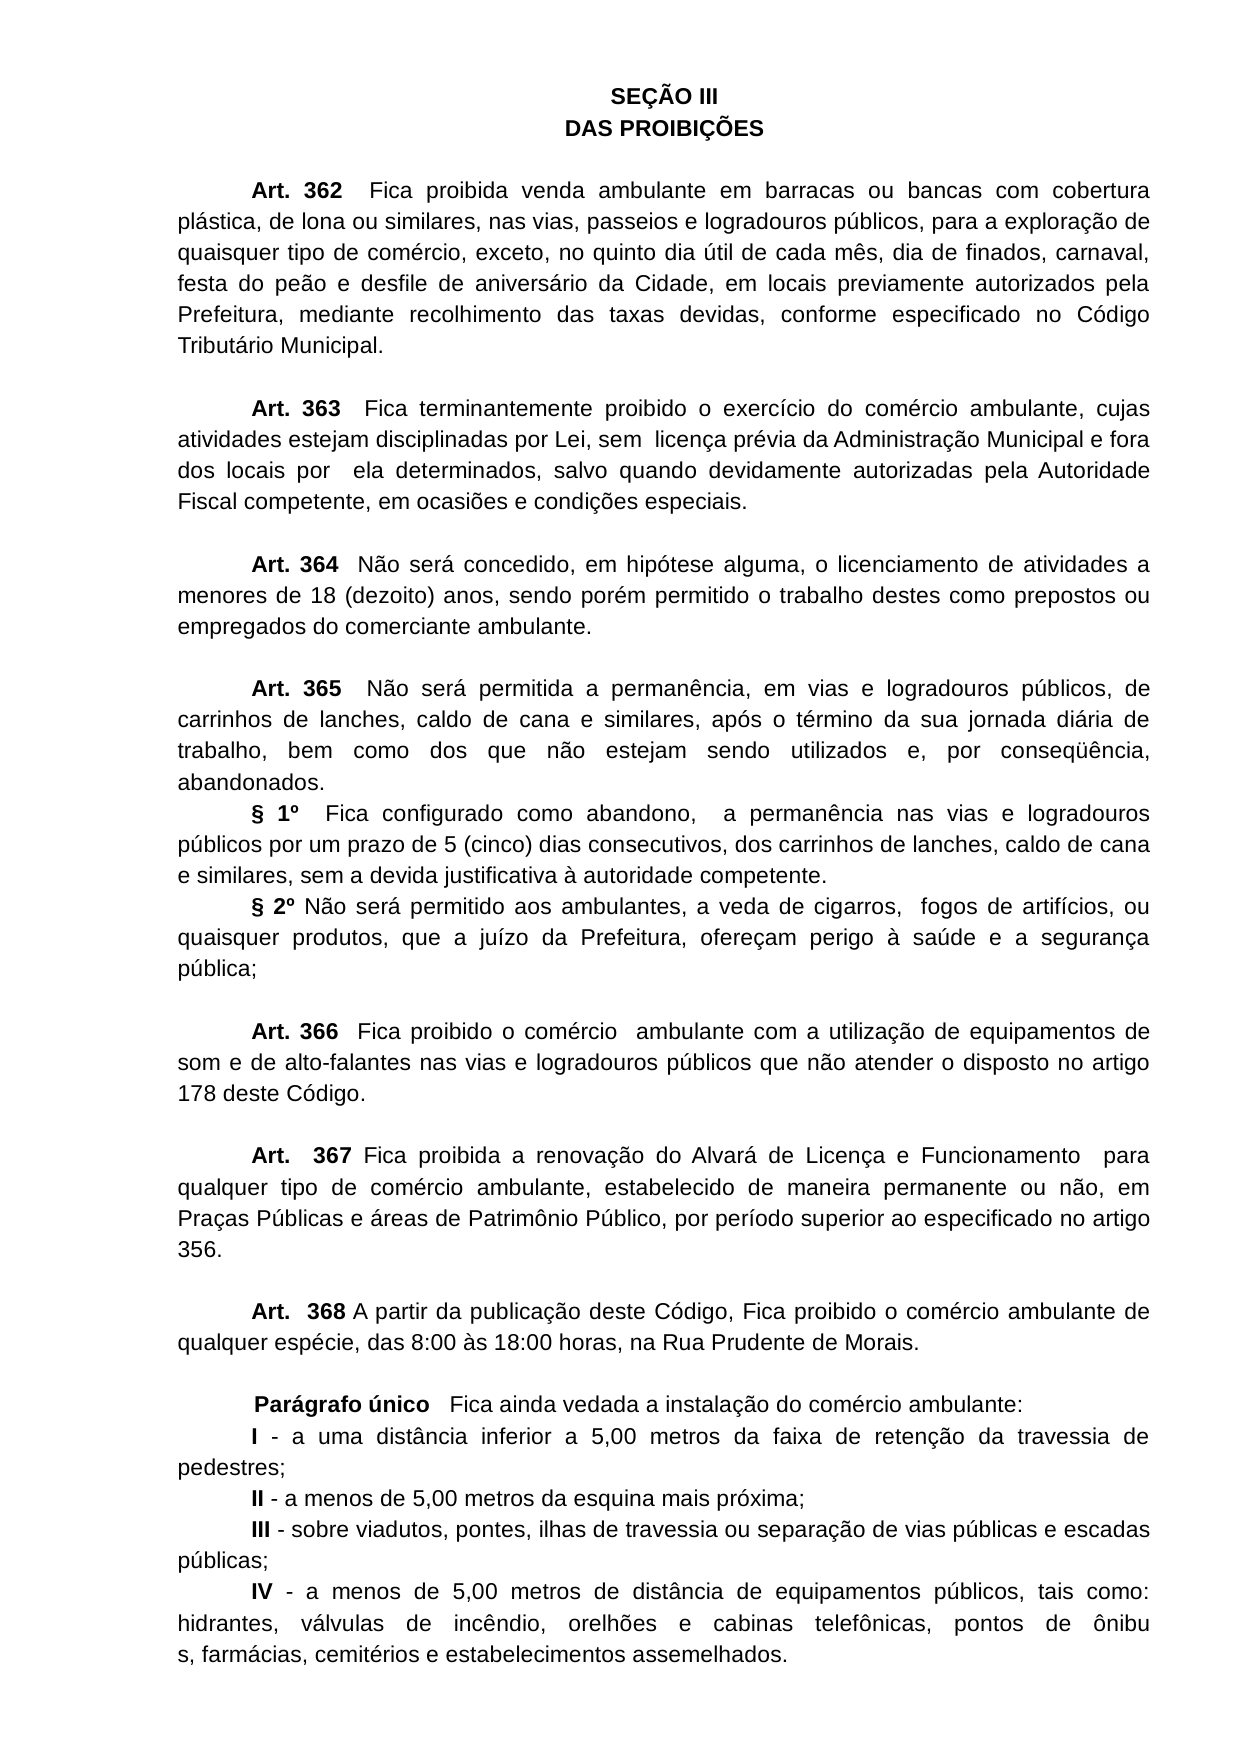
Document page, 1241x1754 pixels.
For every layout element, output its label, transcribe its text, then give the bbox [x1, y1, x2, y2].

text IV - a menos de 5,00 metros de distância de equipamentos públicos, tais como: hidrantes, válvulas de incêndio, orelhões e cabinas telefônicas, pontos de ônibu s, farmácias, cemitérios e estabelecimentos assemelhados. [177, 1578, 1152, 1667]
text Art. 365 Não será permitida a permanência, em vias e logradouros públicos, de carrinhos de lanches, caldo de cana e similares, após o término da sua jornada diária de trabalho, bem como dos que não estejam sendo utilizados e, por conseqüência, abandonados. [177, 674, 1152, 795]
text II - a menos de 5,00 metros da esquina mais próxima; [177, 1484, 1152, 1511]
text § 2º Não será permitido aos ambulantes, a veda de cigarros, fogos de artifícios, ou quaisquer produtos, que a juízo da Prefeitura, ofereçam perigo à saúde e a segurança pública; [177, 892, 1152, 982]
text DAS PROIBIÇÕES [177, 114, 1152, 141]
text Art. 363 Fica terminantemente proibido o exercício do comércio ambulante, cujas atividades estejam disciplinadas por Lei, sem licença prévia da Administração Municipal e fora dos locais por ela determinados, salvo quando devidamente autorizadas pela Autoridade Fiscal competente, em ocasiões e condições especiais. [177, 394, 1152, 515]
text Art. 366 Fica proibido o comércio ambulante com a utilização de equipamentos de som e de alto-falantes nas vias e logradouros públicos que não atender o disposto no artigo 178 deste Código. [177, 1017, 1152, 1106]
text Art. 367 Fica proibida a renovação do Alvará de Licença e Funcionamento para qualquer tipo de comércio ambulante, estabelecido de maneira permanente ou não, em Praças Públicas e áreas de Patrimônio Público, por período superior ao especificado no artigo 356. [177, 1142, 1152, 1262]
text SEÇÃO III [177, 83, 1152, 110]
text III - sobre viadutos, pontes, ilhas de travessia ou separação de vias públicas e escadas públicas; [177, 1515, 1152, 1574]
text Art. 368 A partir da publicação deste Código, Fica proibido o comércio ambulante de qualquer espécie, das 8:00 às 18:00 horas, na Rua Prudente de Morais. [177, 1297, 1152, 1356]
text I - a uma distância inferior a 5,00 metros da faixa de retenção da travessia de pedestres; [177, 1422, 1152, 1480]
text Art. 362 Fica proibida venda ambulante em barracas ou bancas com cobertura plástica, de lona ou similares, nas vias, passeios e logradouros públicos, para a exploração de quaisquer tipo de comércio, exceto, no quinto dia útil de cada mês, dia de finados, carnaval, festa do peão e desfile de aniversário da Cidade, em locais previamente autorizados pela Prefeitura, mediante recolhimento das taxas devidas, conforme especificado no Código Tributário Municipal. [177, 176, 1152, 359]
text Parágrafo único Fica ainda vedada a instalação do comércio ambulante: [177, 1391, 1152, 1418]
text Art. 364 Não será concedido, em hipótese alguma, o licenciamento de atividades a menores de 18 (dezoito) anos, sendo porém permitido o trabalho destes como prepostos ou empregados do comerciante ambulante. [177, 550, 1152, 639]
text § 1º Fica configurado como abandono, a permanência nas vias e logradouros públicos por um prazo de 5 (cinco) dias consecutivos, dos carrinhos de lanches, caldo de cana e similares, sem a devida justificativa à autoridade competente. [177, 799, 1152, 888]
